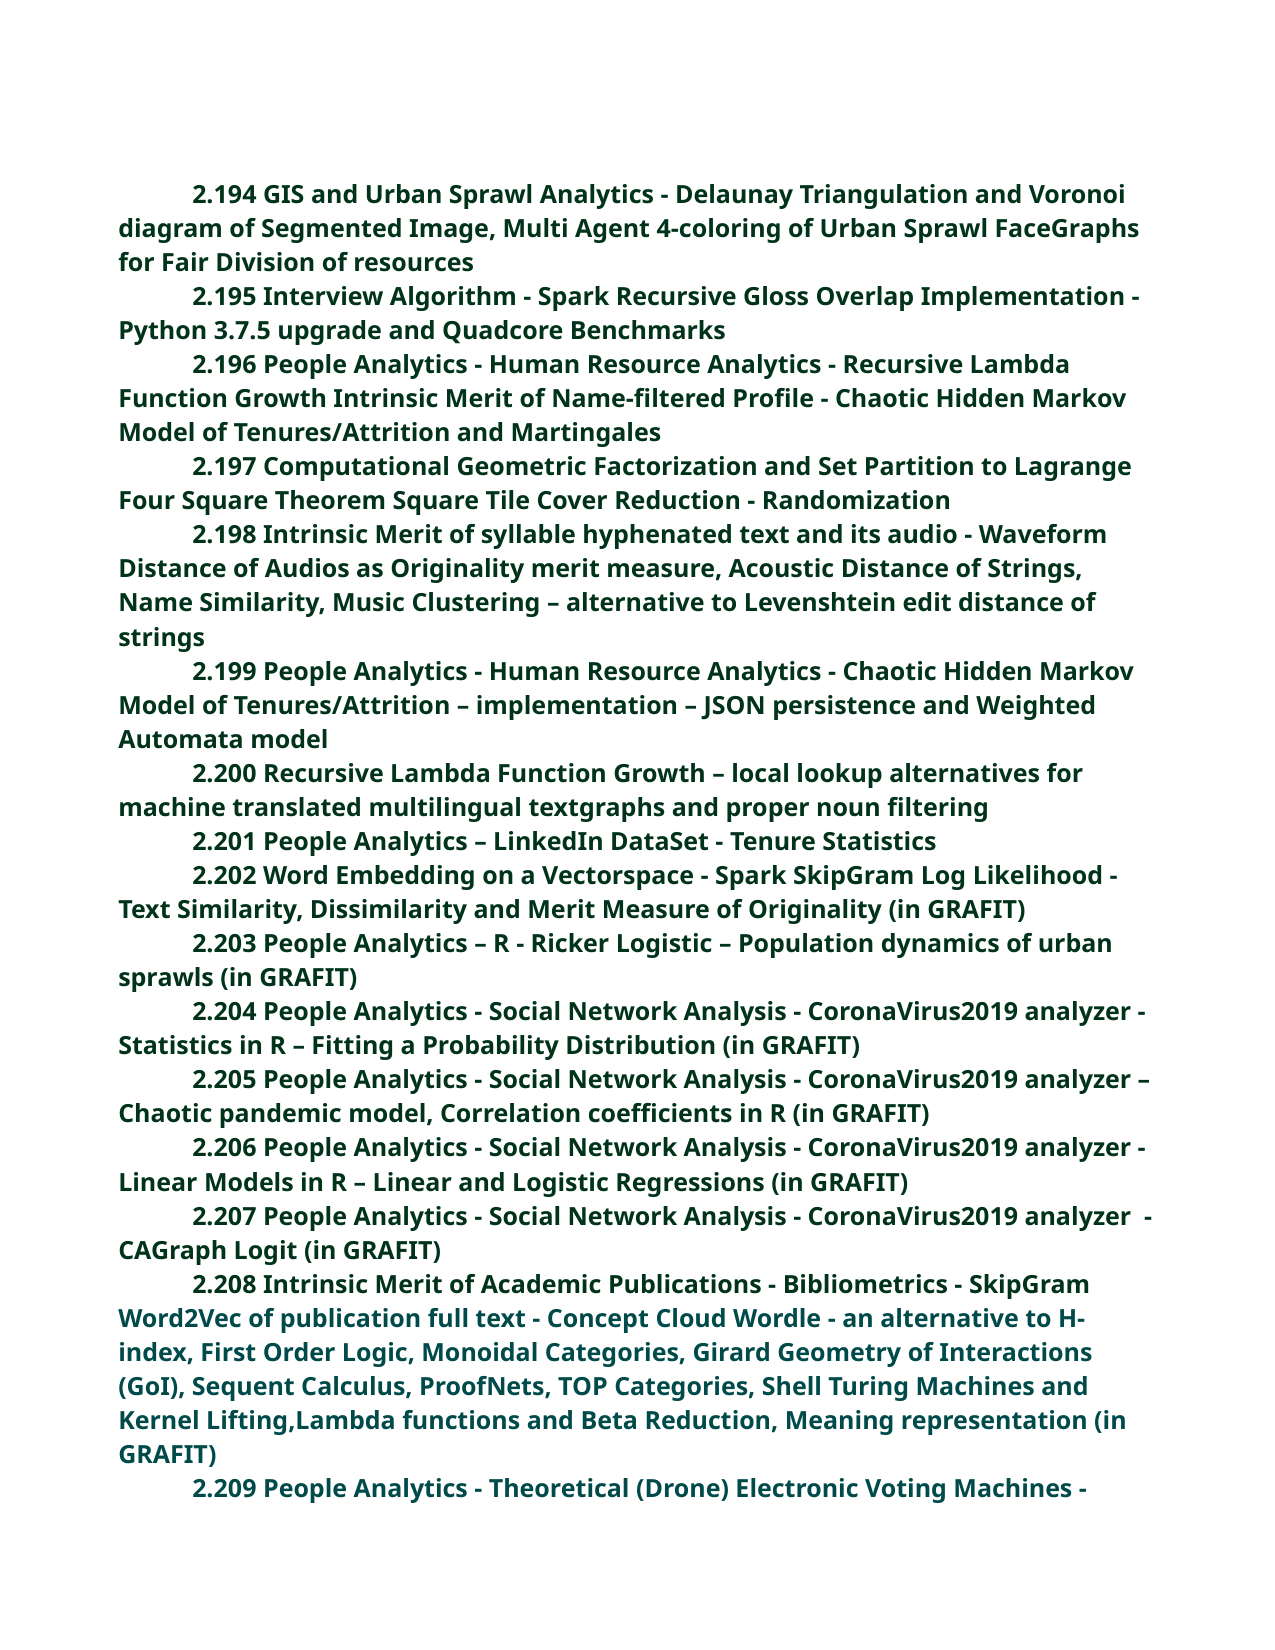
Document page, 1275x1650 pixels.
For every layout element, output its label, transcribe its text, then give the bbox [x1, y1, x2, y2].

text 2.205 People Analytics - Social Network Analysis - CoronaVirus2019 analyzer – Chaotic pandemic model, Correlation coefficients in R (in GRAFIT) [118, 1062, 1157, 1130]
text 2.207 People Analytics - Social Network Analysis - CoronaVirus2019 analyzer - CAGraph Logit (in GRAFIT) [118, 1198, 1157, 1266]
text 2.204 People Analytics - Social Network Analysis - CoronaVirus2019 analyzer - Statistics in R – Fitting a Probability Distribution (in GRAFIT) [118, 994, 1157, 1062]
text 2.198 Intrinsic Merit of syllable hyphenated text and its audio - Waveform Distance of Audios as Originality merit measure, Acoustic Distance of Strings, Name Similarity, Music Clustering – alternative to Levenshtein edit distance of strings [118, 517, 1157, 653]
text 2.209 People Analytics - Theoretical (Drone) Electronic Voting Machines [118, 1471, 1157, 1505]
text 2.199 People Analytics - Human Resource Analytics - Chaotic Hidden Markov Model of Tenures/Attrition – implementation – JSON persistence and Weighted Automata model [118, 653, 1157, 755]
text 2.196 People Analytics - Human Resource Analytics - Recursive Lambda Function Growth Intrinsic Merit of Name-filtered Profile - Chaotic Hidden Markov Model of Tenures/Attrition and Martingales [118, 347, 1157, 449]
text 2.194 GIS and Urban Sprawl Analytics - Delaunay Triangulation and Voronoi diagram of Segmented Image, Multi Agent 4-coloring of Urban Sprawl FaceGraphs for Fair Division of resources [118, 176, 1157, 278]
text 2.202 Word Embedding on a Vectorspace - Spark SkipGram Log Likelihood - Text Similarity, Dissimilarity and Merit Measure of Originality (in GRAFIT) [118, 858, 1157, 926]
text 2.208 Intrinsic Merit of Academic Publications - Bibliometrics - SkipGram Word2Vec of publication full text - Concept Cloud Wordle - an alternative to H-index, First Order Logic, Monoidal Categories, Girard Geometry of Interactions (GoI), Sequent Calculus, ProofNets, TOP Categories, Shell Turing Machines and Kernel Lifting,Lambda functions and Beta Reduction, Meaning representation (in GRAFIT) [118, 1266, 1157, 1471]
text 2.197 Computational Geometric Factorization and Set Partition to Lagrange Four Square Theorem Square Tile Cover Reduction - Randomization [118, 449, 1157, 517]
text 2.195 Interview Algorithm - Spark Recursive Gloss Overlap Implementation - Python 3.7.5 upgrade and Quadcore Benchmarks [118, 278, 1157, 347]
text 2.206 People Analytics - Social Network Analysis - CoronaVirus2019 analyzer - Linear Models in R – Linear and Logistic Regressions (in GRAFIT) [118, 1130, 1157, 1198]
text 2.203 People Analytics – R - Ricker Logistic – Population dynamics of urban sprawls (in GRAFIT) [118, 926, 1157, 994]
text 2.200 Recursive Lambda Function Growth – local lookup alternatives for machine translated multilingual textgraphs and proper noun filtering [118, 755, 1157, 823]
text 2.201 People Analytics – LinkedIn DataSet - Tenure Statistics [118, 823, 1157, 858]
